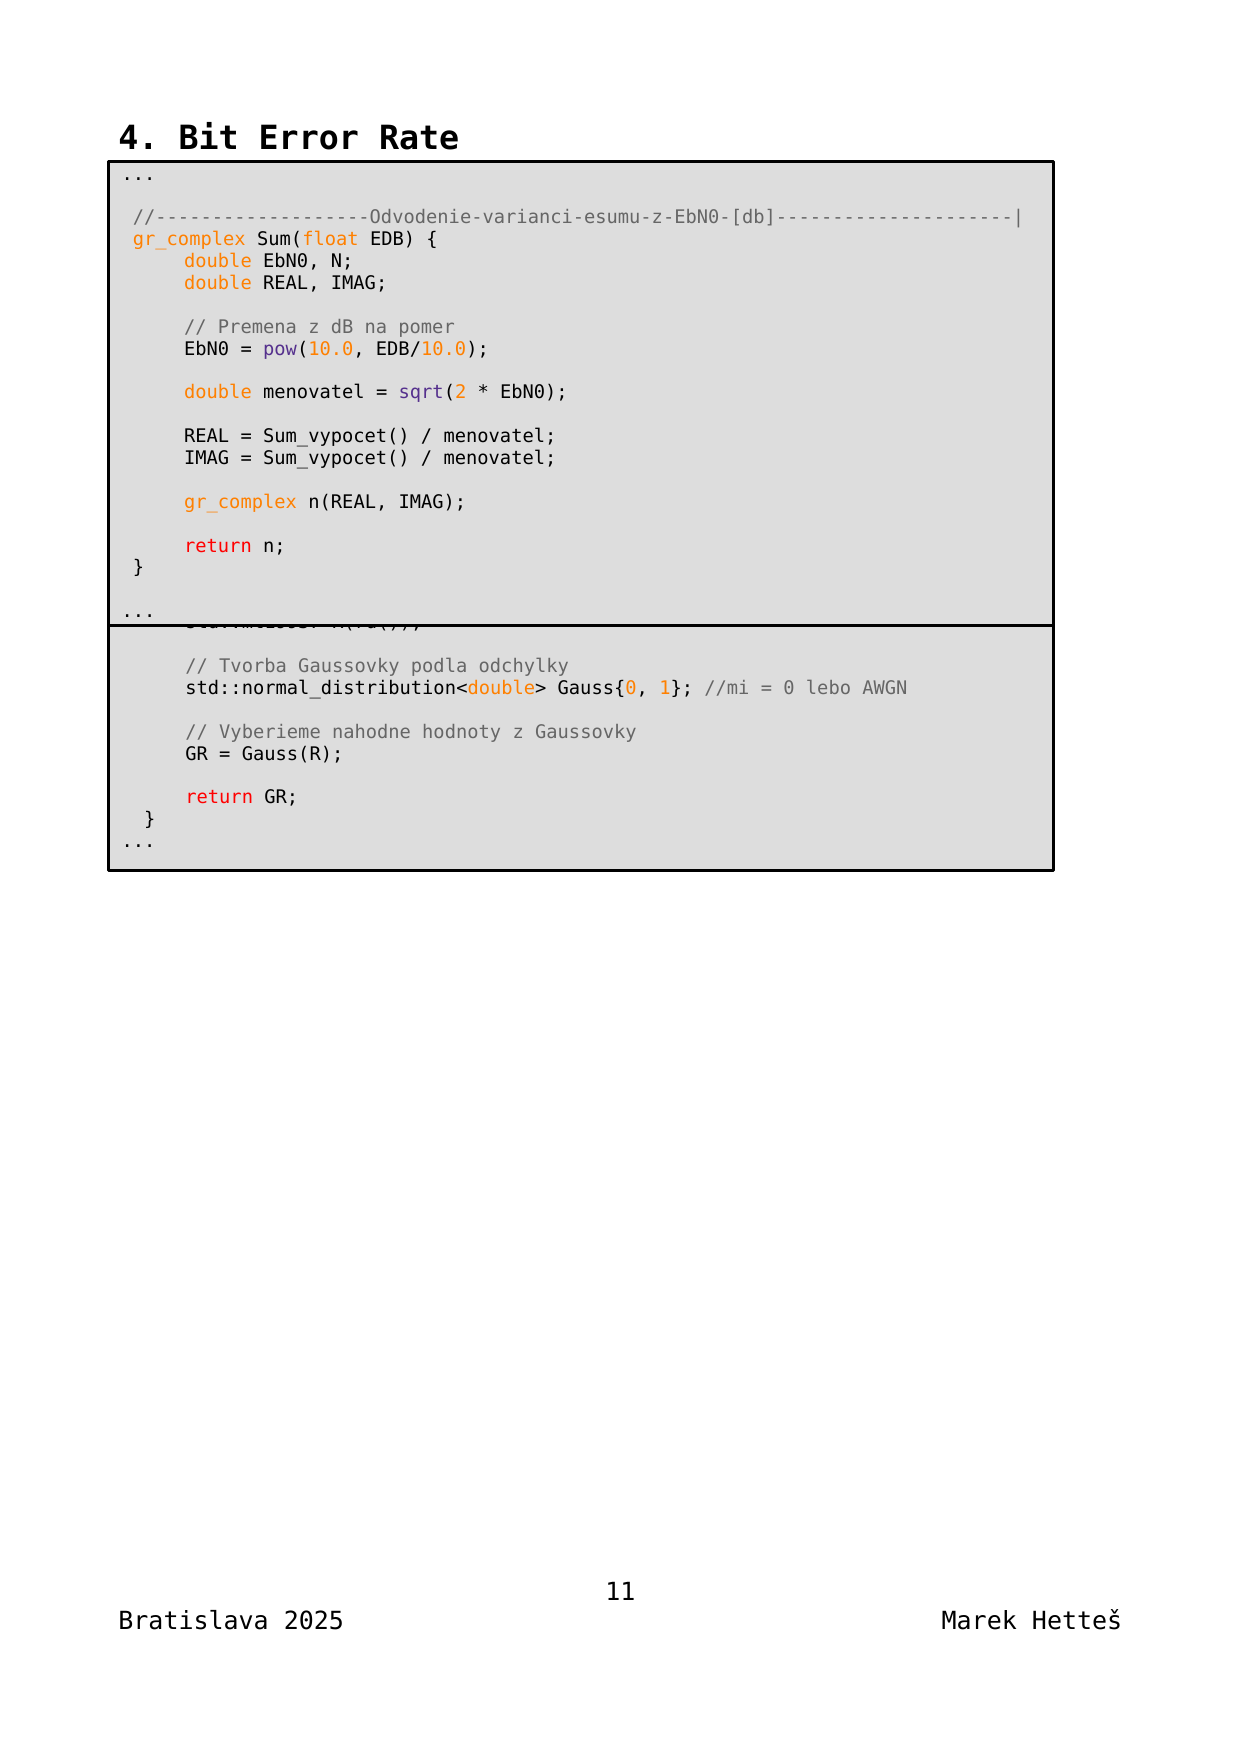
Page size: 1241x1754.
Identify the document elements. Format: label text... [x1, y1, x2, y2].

text 4. Bit Error Rate [118, 118, 1122, 157]
